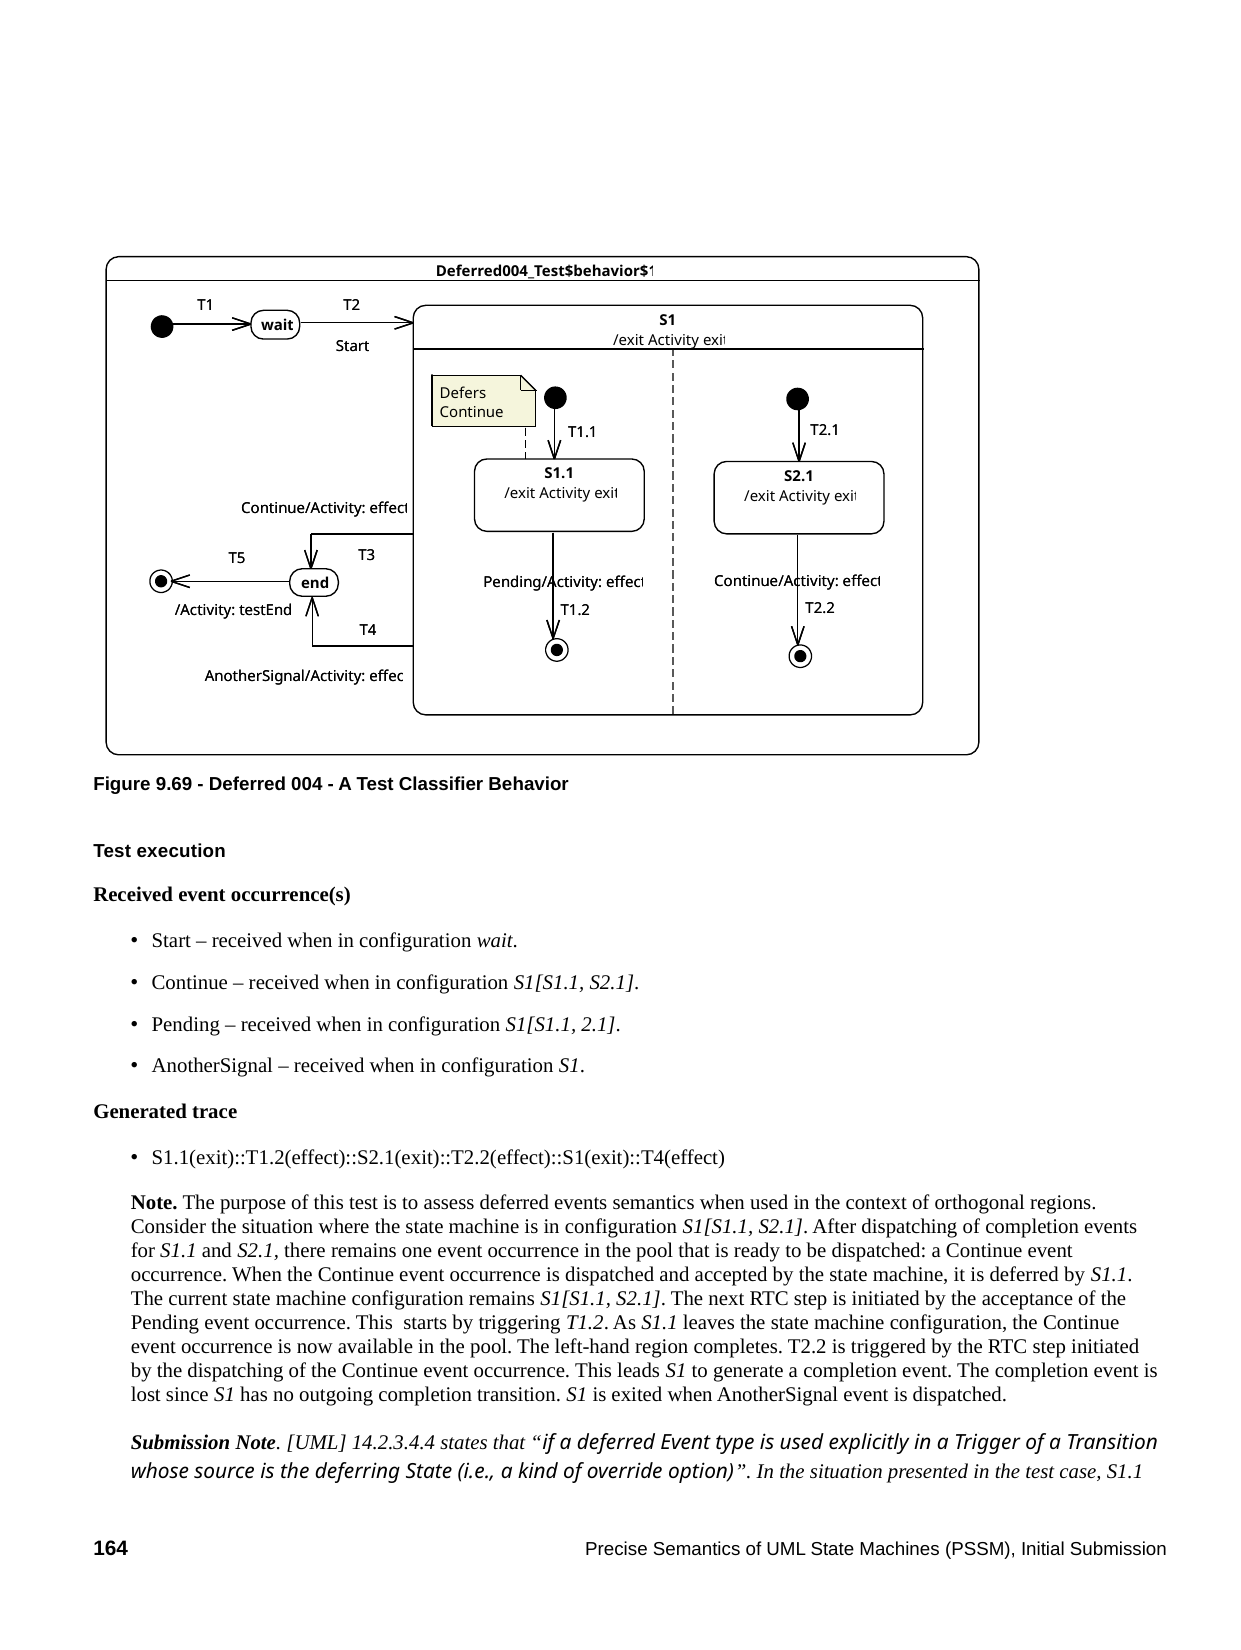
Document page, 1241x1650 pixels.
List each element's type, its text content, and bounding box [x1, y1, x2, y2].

list AnotherSignal – received when in configuration S1. [131, 1052, 1164, 1077]
list Pending – received when in configuration S1[S1.1, 2.1]. [131, 1011, 1164, 1036]
list S1.1(exit)::T1.2(effect)::S2.1(exit)::T2.2(effect)::S1(exit)::T4(effect) [131, 1144, 1164, 1169]
list Continue – received when in configuration S1[S1.1, S2.1]. [131, 969, 1164, 994]
list Start – received when in configuration wait. [131, 927, 1164, 952]
text Received event occurrence(s) [93, 882, 1164, 906]
subtitle Test execution [93, 840, 1164, 861]
text Submission Note. [UML] 14.2.3.4.4 states that “if a deferred Event type is used explicitly in a Trigger of a Transition whose source is the deferring State (i.e., a kind of override option)”. In the situation presented in the test case, S1.1 [131, 1427, 1164, 1484]
text Figure 9.69 - Deferred 004 - A Test Classifier Behavior [93, 243, 993, 794]
text Note. The purpose of this test is to assess deferred events semantics when used in the context of orthogonal regions. Consider the situation where the state machine is in configuration S1[S1.1, S2.1]. After dispatching of completion events for S1.1 and S2.1, there remains one event occurrence in the pool that is ready to be dispatched: a Continue event occurrence. When the Continue event occurrence is dispatched and accepted by the state machine, it is deferred by S1.1. The current state machine configuration remains S1[S1.1, S2.1]. The next RTC step is initiated by the acceptance of the Pending event occurrence. This starts by triggering T1.2. As S1.1 leaves the state machine configuration, the Continue event occurrence is now available in the pool. The left-hand region completes. T2.2 is triggered by the RTC step initiated by the dispatching of the Continue event occurrence. This leads S1 to generate a completion event. The completion event is lost since S1 has no outgoing completion transition. S1 is exited when AnotherSignal event is dispatched. [131, 1190, 1164, 1406]
text Generated trace [93, 1098, 1164, 1123]
